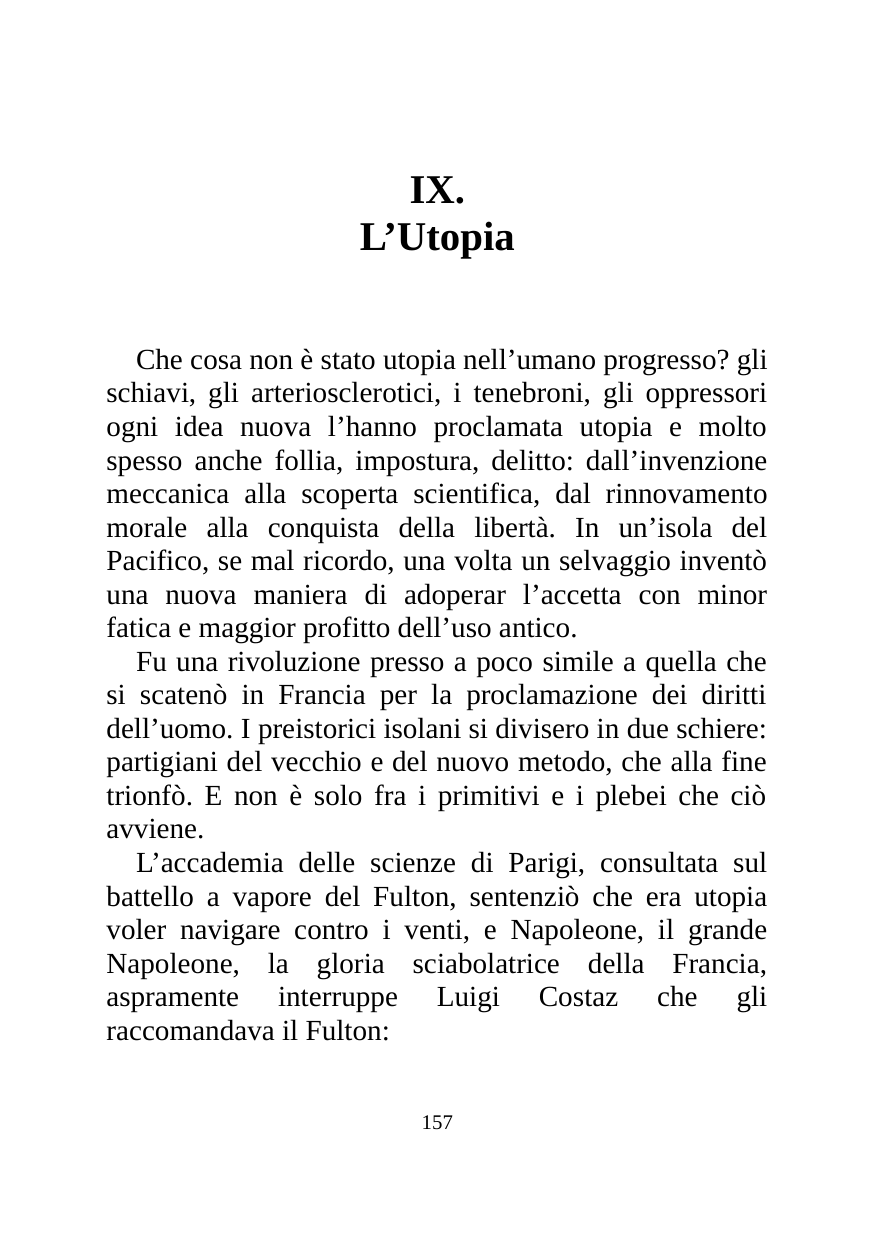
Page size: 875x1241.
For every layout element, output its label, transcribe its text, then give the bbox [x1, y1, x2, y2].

text L’accademia delle scienze di Parigi, consultata sul battello a vapore del Fulton, sentenziò che era utopia voler navigare contro i venti, e Napoleone, il grande Napoleone, la gloria sciabolatrice della Francia, aspramente interruppe Luigi Costaz che gli raccomandava il Fulton: [106, 845, 768, 1046]
subtitle IX. L’Utopia [106, 165, 768, 259]
text Che cosa non è stato utopia nell’umano progresso? gli schiavi, gli arteriosclerotici, i tenebroni, gli oppressori ogni idea nuova l’hanno proclamata utopia e molto spesso anche follia, impostura, delitto: dall’invenzione meccanica alla scoperta scientifica, dal rinnovamento morale alla conquista della libertà. In un’isola del Pacifico, se mal ricordo, una volta un selvaggio inventò una nuova maniera di adoperar l’accetta con minor fatica e maggior profitto dell’uso antico. [106, 342, 768, 644]
text Fu una rivoluzione presso a poco simile a quella che si scatenò in Francia per la proclamazione dei diritti dell’uomo. I preistorici isolani si divisero in due schiere: partigiani del vecchio e del nuovo metodo, che alla fine trionfò. E non è solo fra i primitivi e i plebei che ciò avviene. [106, 644, 768, 845]
